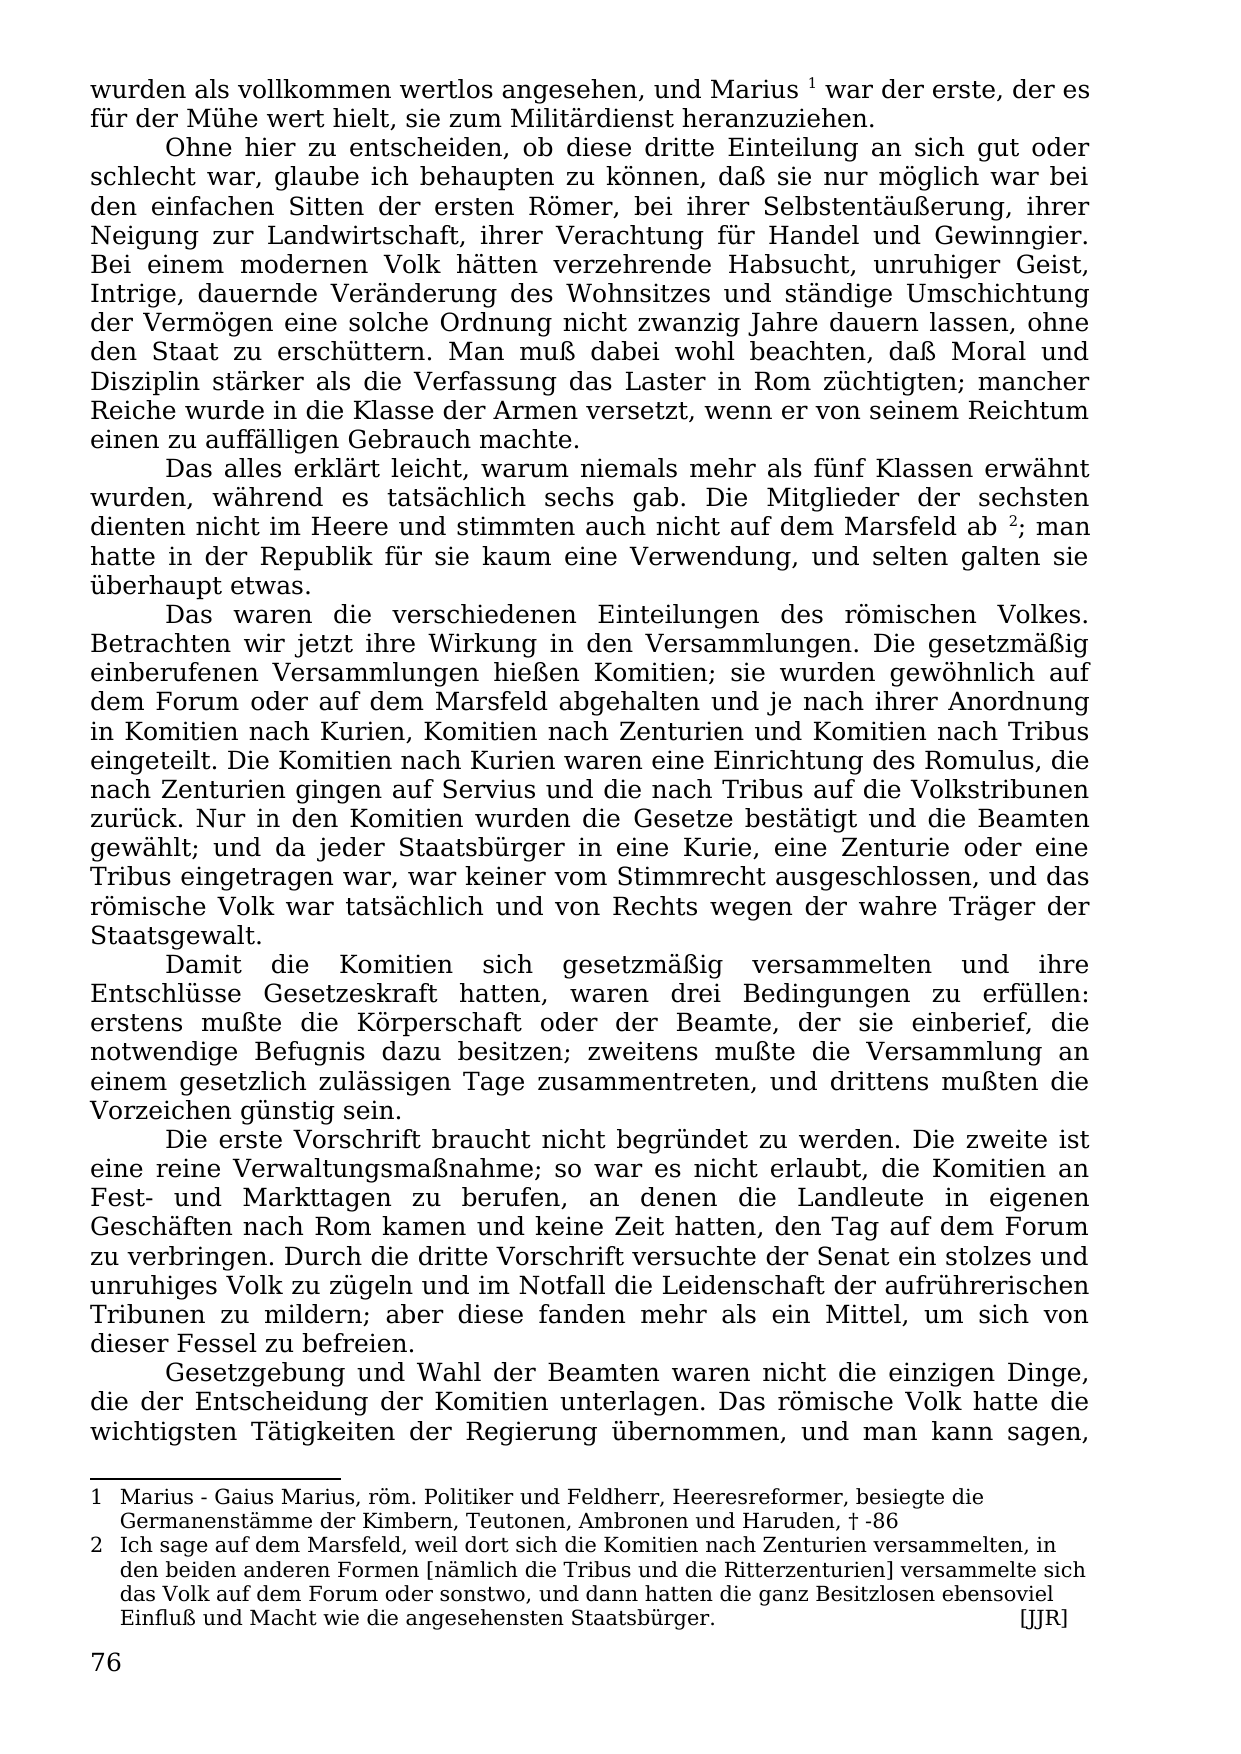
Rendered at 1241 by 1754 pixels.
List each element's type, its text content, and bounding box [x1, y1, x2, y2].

text Das alles erklärt leicht, warum niemals mehr als fünf Klassen erwähnt wurden, während es tatsächlich sechs gab. Die Mitglieder der sechsten dienten nicht im Heere und stimmten auch nicht auf dem Marsfeld ab ; man hatte in der Republik für sie kaum eine Verwendung, und selten galten sie überhaupt etwas. [90, 454, 1091, 600]
text Gesetzgebung und Wahl der Beamten waren nicht die einzigen Dinge, die der Entscheidung der Komitien unterlagen. Das römische Volk hatte die wichtigsten Tätigkeiten der Regierung übernommen, und man kann sagen, [90, 1358, 1091, 1446]
text Marius - Gaius Marius, röm. Politiker und Feldherr, Heeresreformer, besiegte die Germanenstämme der Kimbern, Teutonen, Ambronen und Haruden, † -86 [90, 1485, 1091, 1533]
text Ich sage auf dem Marsfeld, weil dort sich die Komitien nach Zenturien versammelten, in den beiden anderen Formen [nämlich die Tribus und die Ritterzenturien] versammelte sich das Volk auf dem Forum oder sonstwo, und dann hatten die ganz Besitzlosen ebensoviel Einfluß und Macht wie die angesehensten Staatsbürger. [JJR] [90, 1533, 1091, 1631]
text Die erste Vorschrift braucht nicht begründet zu werden. Die zweite ist eine reine Verwaltungsmaßnahme; so war es nicht erlaubt, die Komitien an Fest- und Markttagen zu berufen, an denen die Landleute in eigenen Geschäften nach Rom kamen und keine Zeit hatten, den Tag auf dem Forum zu verbringen. Durch die dritte Vorschrift versuchte der Senat ein stolzes und unruhiges Volk zu zügeln und im Notfall die Leidenschaft der aufrührerischen Tribunen zu mildern; aber diese fanden mehr als ein Mittel, um sich von dieser Fessel zu befreien. [90, 1125, 1091, 1358]
text Damit die Komitien sich gesetzmäßig versammelten und ihre Entschlüsse Gesetzeskraft hatten, waren drei Bedingungen zu erfüllen: erstens mußte die Körperschaft oder der Beamte, der sie einberief, die notwendige Befugnis dazu besitzen; zweitens mußte die Versammlung an einem gesetzlich zulässigen Tage zusammentreten, und drittens mußten die Vorzeichen günstig sein. [90, 950, 1091, 1125]
text Das waren die verschiedenen Einteilungen des römischen Volkes. Betrachten wir jetzt ihre Wirkung in den Versammlungen. Die gesetzmäßig einberufenen Versammlungen hießen Komitien; sie wurden gewöhnlich auf dem Forum oder auf dem Marsfeld abgehalten und je nach ihrer Anordnung in Komitien nach Kurien, Komitien nach Zenturien und Komitien nach Tribus eingeteilt. Die Komitien nach Kurien waren eine Einrichtung des Romulus, die nach Zenturien gingen auf Servius und die nach Tribus auf die Volkstribunen zurück. Nur in den Komitien wurden die Gesetze bestätigt und die Beamten gewählt; und da jeder Staatsbürger in eine Kurie, eine Zenturie oder eine Tribus eingetragen war, war keiner vom Stimmrecht ausgeschlossen, und das römische Volk war tatsächlich und von Rechts wegen der wahre Träger der Staatsgewalt. [90, 600, 1091, 950]
text wurden als vollkommen wertlos angesehen, und Marius war der erste, der es für der Mühe wert hielt, sie zum Militärdienst heranzuziehen. [90, 75, 1091, 133]
text Ohne hier zu entscheiden, ob diese dritte Einteilung an sich gut oder schlecht war, glaube ich behaupten zu können, daß sie nur möglich war bei den einfachen Sitten der ersten Römer, bei ihrer Selbstentäußerung, ihrer Neigung zur Landwirtschaft, ihrer Verachtung für Handel und Gewinngier. Bei einem modernen Volk hätten verzehrende Habsucht, unruhiger Geist, Intrige, dauernde Veränderung des Wohnsitzes und ständige Umschichtung der Vermögen eine solche Ordnung nicht zwanzig Jahre dauern lassen, ohne den Staat zu erschüttern. Man muß dabei wohl beachten, daß Moral und Disziplin stärker als die Verfassung das Laster in Rom züchtigten; mancher Reiche wurde in die Klasse der Armen versetzt, wenn er von seinem Reichtum einen zu auffälligen Gebrauch machte. [90, 133, 1091, 454]
